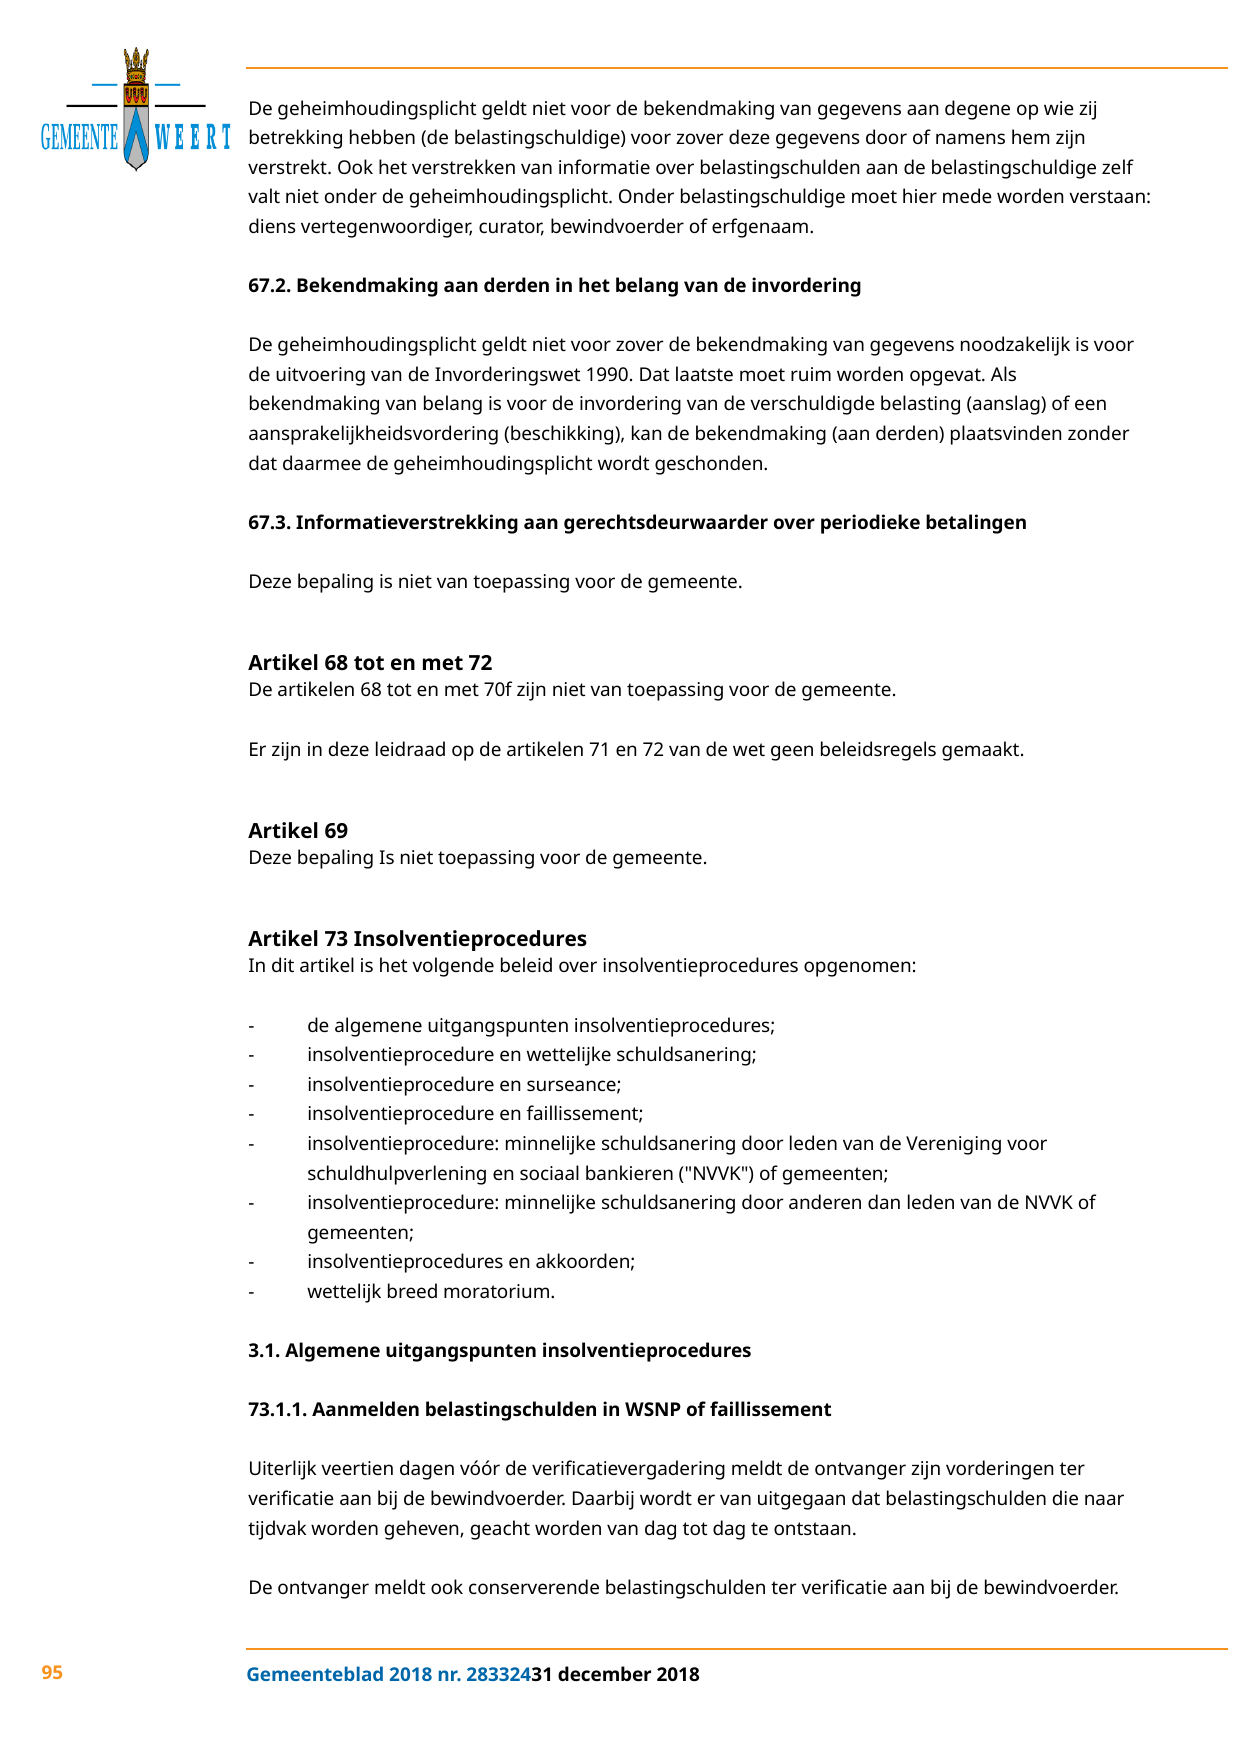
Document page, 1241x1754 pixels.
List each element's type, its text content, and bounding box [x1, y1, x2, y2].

list insolventieprocedure en faillissement; [248, 1101, 1152, 1126]
text 67.2. Bekendmaking aan derden in het belang van de invordering [248, 272, 1152, 298]
text Artikel 68 tot en met 72 [248, 648, 1152, 677]
text Artikel 73 Insolventieprocedures [248, 924, 1152, 953]
text De geheimhoudingsplicht geldt niet voor de bekendmaking van gegevens aan degene op wie zij betrekking hebben (de belastingschuldige) voor zover deze gegevens door of namens hem zijn verstrekt. Ook het verstrekken van informatie over belastingschulden aan de belastingschuldige zelf valt niet onder de geheimhoudingsplicht. Onder belastingschuldige moet hier mede worden verstaan: diens vertegenwoordiger, curator, bewindvoerder of erfgenaam. [248, 95, 1152, 239]
text Deze bepaling Is niet toepassing voor de gemeente. [248, 844, 1152, 870]
text Artikel 69 [248, 816, 1152, 844]
list insolventieprocedure: minnelijke schuldsanering door leden van de Vereniging voor schuldhulpverlening en sociaal bankieren ("NVVK") of gemeenten; [248, 1130, 1152, 1185]
text 73.1.1. Aanmelden belastingschulden in WSNP of faillissement [248, 1396, 1152, 1422]
list insolventieprocedures en akkoorden; [248, 1248, 1152, 1274]
list de algemene uitgangspunten insolventieprocedures; [248, 1012, 1152, 1037]
text In dit artikel is het volgende beleid over insolventieprocedures opgenomen: [248, 953, 1152, 978]
text 3.1. Algemene uitgangspunten insolventieprocedures [248, 1337, 1152, 1363]
text De ontvanger meldt ook conserverende belastingschulden ter verificatie aan bij de bewindvoerder. [248, 1574, 1152, 1599]
text De artikelen 68 tot en met 70f zijn niet van toepassing voor de gemeente. [248, 677, 1152, 702]
text Deze bepaling is niet van toepassing voor de gemeente. [248, 568, 1152, 594]
picture [41, 47, 231, 172]
text Uiterlijk veertien dagen vóór de verificatievergadering meldt de ontvanger zijn vorderingen ter verificatie aan bij de bewindvoerder. Daarbij wordt er van uitgegaan dat belastingschulden die naar tijdvak worden geheven, geacht worden van dag tot dag te ontstaan. [248, 1456, 1152, 1540]
list wettelijk breed moratorium. [248, 1278, 1152, 1304]
text Er zijn in deze leidraad op de artikelen 71 en 72 van de wet geen beleidsregels gemaakt. [248, 736, 1152, 761]
list insolventieprocedure en wettelijke schuldsanering; [248, 1041, 1152, 1067]
text 67.3. Informatieverstrekking aan gerechtsdeurwaarder over periodieke betalingen [248, 509, 1152, 535]
list insolventieprocedure: minnelijke schuldsanering door anderen dan leden van de NVVK of gemeenten; [248, 1189, 1152, 1244]
text De geheimhoudingsplicht geldt niet voor zover de bekendmaking van gegevens noodzakelijk is voor de uitvoering van de Invorderingswet 1990. Dat laatste moet ruim worden opgevat. Als bekendmaking van belang is voor de invordering van de verschuldigde belasting (aanslag) of een aansprakelijkheidsvordering (beschikking), kan de bekendmaking (aan derden) plaatsvinden zonder dat daarmee de geheimhoudingsplicht wordt geschonden. [248, 331, 1152, 476]
list insolventieprocedure en surseance; [248, 1071, 1152, 1097]
